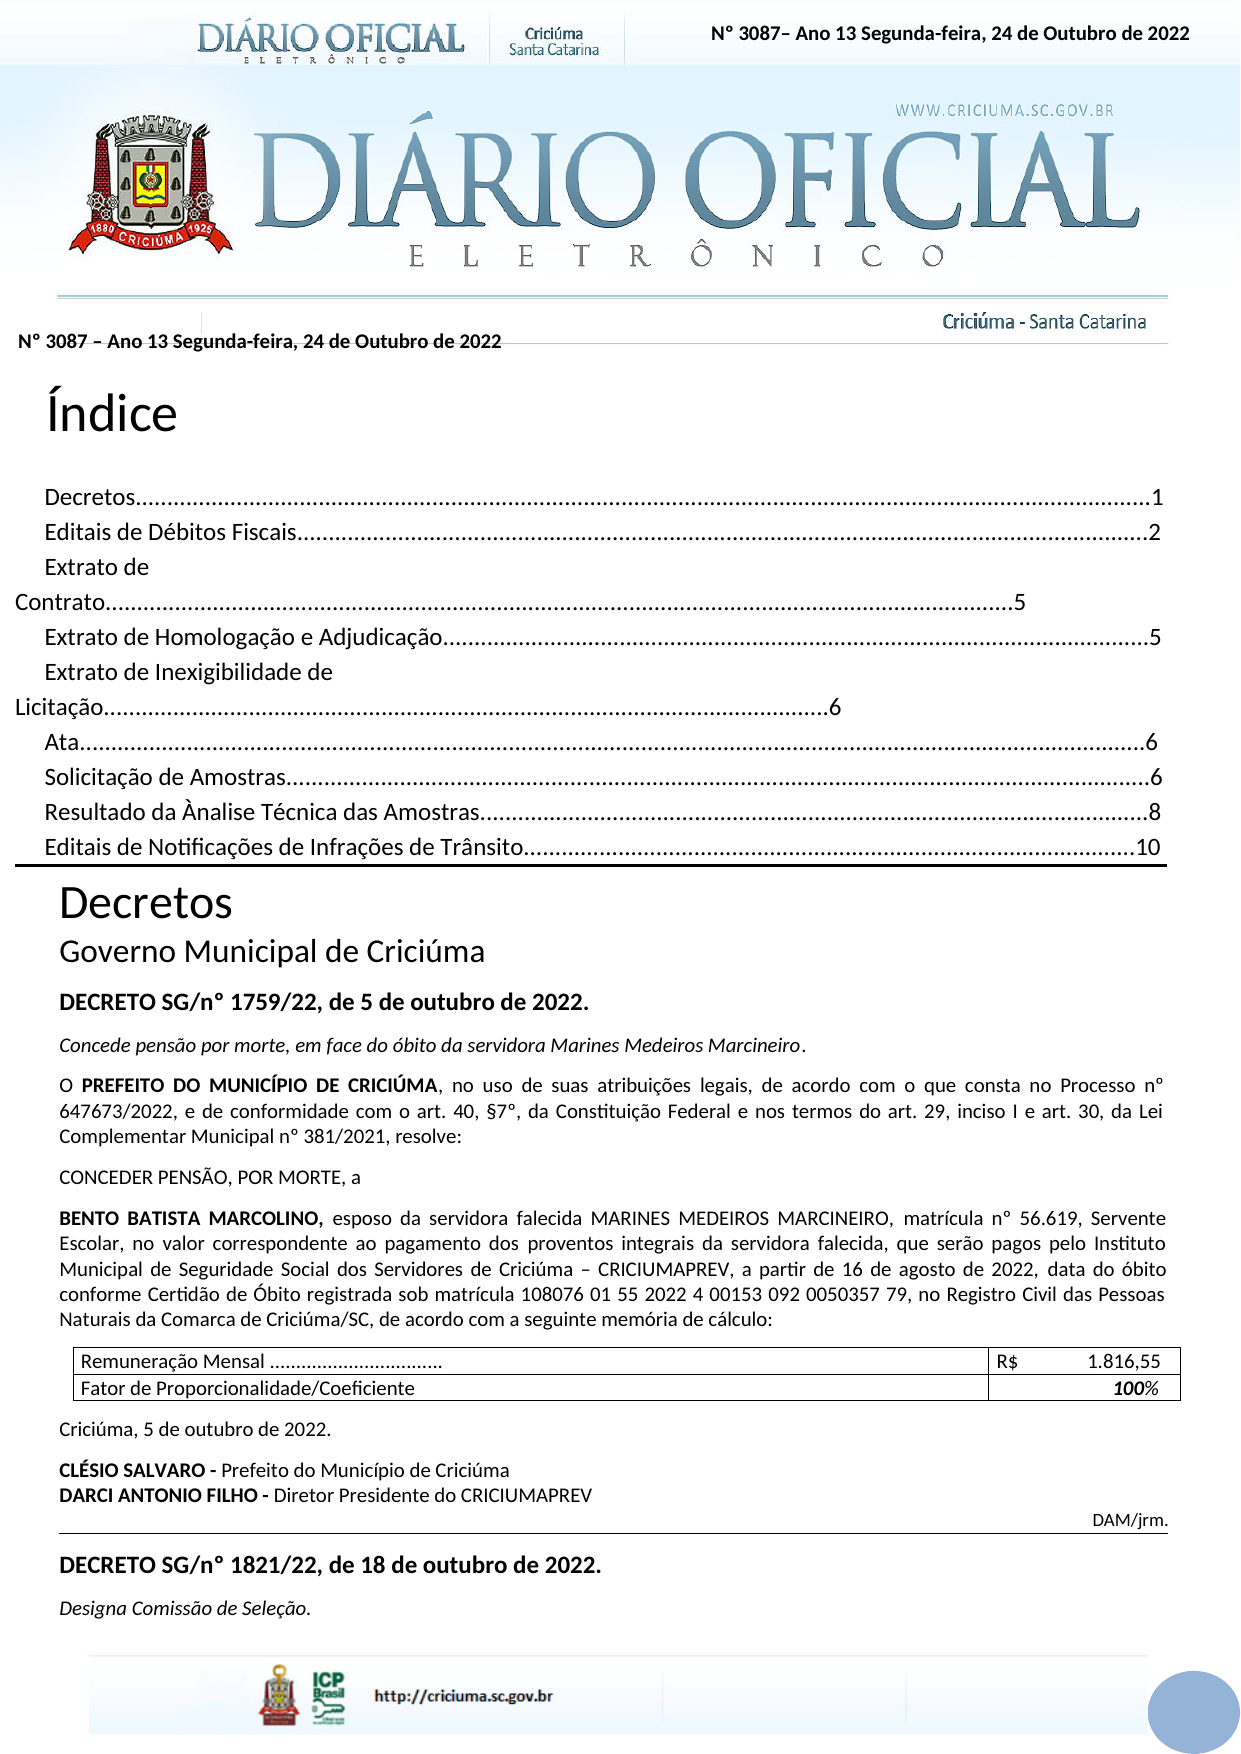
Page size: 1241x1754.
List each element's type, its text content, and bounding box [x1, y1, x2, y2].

text Criciúma, 5 de outubro de 2022. [59, 1417, 1168, 1442]
text DARCI ANTONIO FILHO - Diretor Presidente do CRICIUMAPREV [59, 1483, 1240, 1508]
text DAM/jrm. [59, 1508, 1168, 1533]
text BENTO BATISTA MARCOLINO, esposo da servidora falecida MARINES MEDEIROS MARCINEIRO, matrícula nº 56.619, Servente Escolar, no valor correspondente ao pagamento dos proventos integrais da servidora falecida, que serão pagos pelo Instituto Municipal de Seguridade Social dos Servidores de Criciúma – CRICIUMAPREV, a partir de 16 de agosto de 2022, data do óbito conforme Certidão de Óbito registrada sob matrícula 108076 01 55 2022 4 00153 092 0050357 79, no Registro Civil das Pessoas Naturais da Comarca de Criciúma/SC, de acordo com a seguinte memória de cálculo: [59, 1205, 1167, 1332]
text CLÉSIO SALVARO - Prefeito do Município de Criciúma [59, 1457, 1240, 1483]
text CONCEDER PENSÃO, POR MORTE, a [59, 1164, 1167, 1189]
text Ata.........................................................................................................................................................................6 [15, 726, 1167, 757]
text DECRETO SG/nº 1821/22, de 18 de outubro de 2022. [59, 1549, 1167, 1580]
table_header 1.816,55 [1033, 1348, 1180, 1374]
text Solicitação de Amostras.........................................................................................................................................6 [15, 761, 1167, 792]
text Extrato de Contrato................................................................................................................................................5 [15, 551, 1167, 617]
text Resultado da Ànalise Técnica das Amostras..........................................................................................................8 [15, 796, 1167, 827]
text Editais de Débitos Fiscais.......................................................................................................................................2 [15, 516, 1167, 547]
table_header R$ [989, 1348, 1033, 1374]
text Concede pensão por morte, em face do óbito da servidora Marines Medeiros Marcineiro. [59, 1032, 1167, 1057]
text Designa Comissão de Seleção. [59, 1595, 1167, 1621]
text Governo Municipal de Criciúma [59, 930, 1167, 971]
table_cell 100% [1033, 1375, 1180, 1400]
text Extrato de Homologação e Adjudicação................................................................................................................5 [15, 621, 1167, 652]
text DECRETO SG/nº 1759/22, de 5 de outubro de 2022. [59, 986, 1167, 1017]
text O PREFEITO DO MUNICÍPIO DE CRICIÚMA, no uso de suas atribuições legais, de acordo com o que consta no Processo nº 647673/2022, e de conformidade com o art. 40, §7º, da Constituição Federal e nos termos do art. 29, inciso I e art. 30, da Lei Complementar Municipal nº 381/2021, resolve: [59, 1073, 1167, 1149]
table_header Remuneração Mensal ................................. [74, 1348, 988, 1374]
text Decretos.................................................................................................................................................................1 [15, 481, 1167, 512]
table_cell Fator de Proporcionalidade/Coeficiente [74, 1375, 988, 1400]
text Editais de Notificações de Infrações de Trânsito.................................................................................................10 [15, 831, 1167, 864]
text Decretos [59, 871, 1167, 930]
table_cell [989, 1375, 1033, 1400]
text Extrato de Inexigibilidade de Licitação...................................................................................................................6 [15, 656, 1167, 722]
